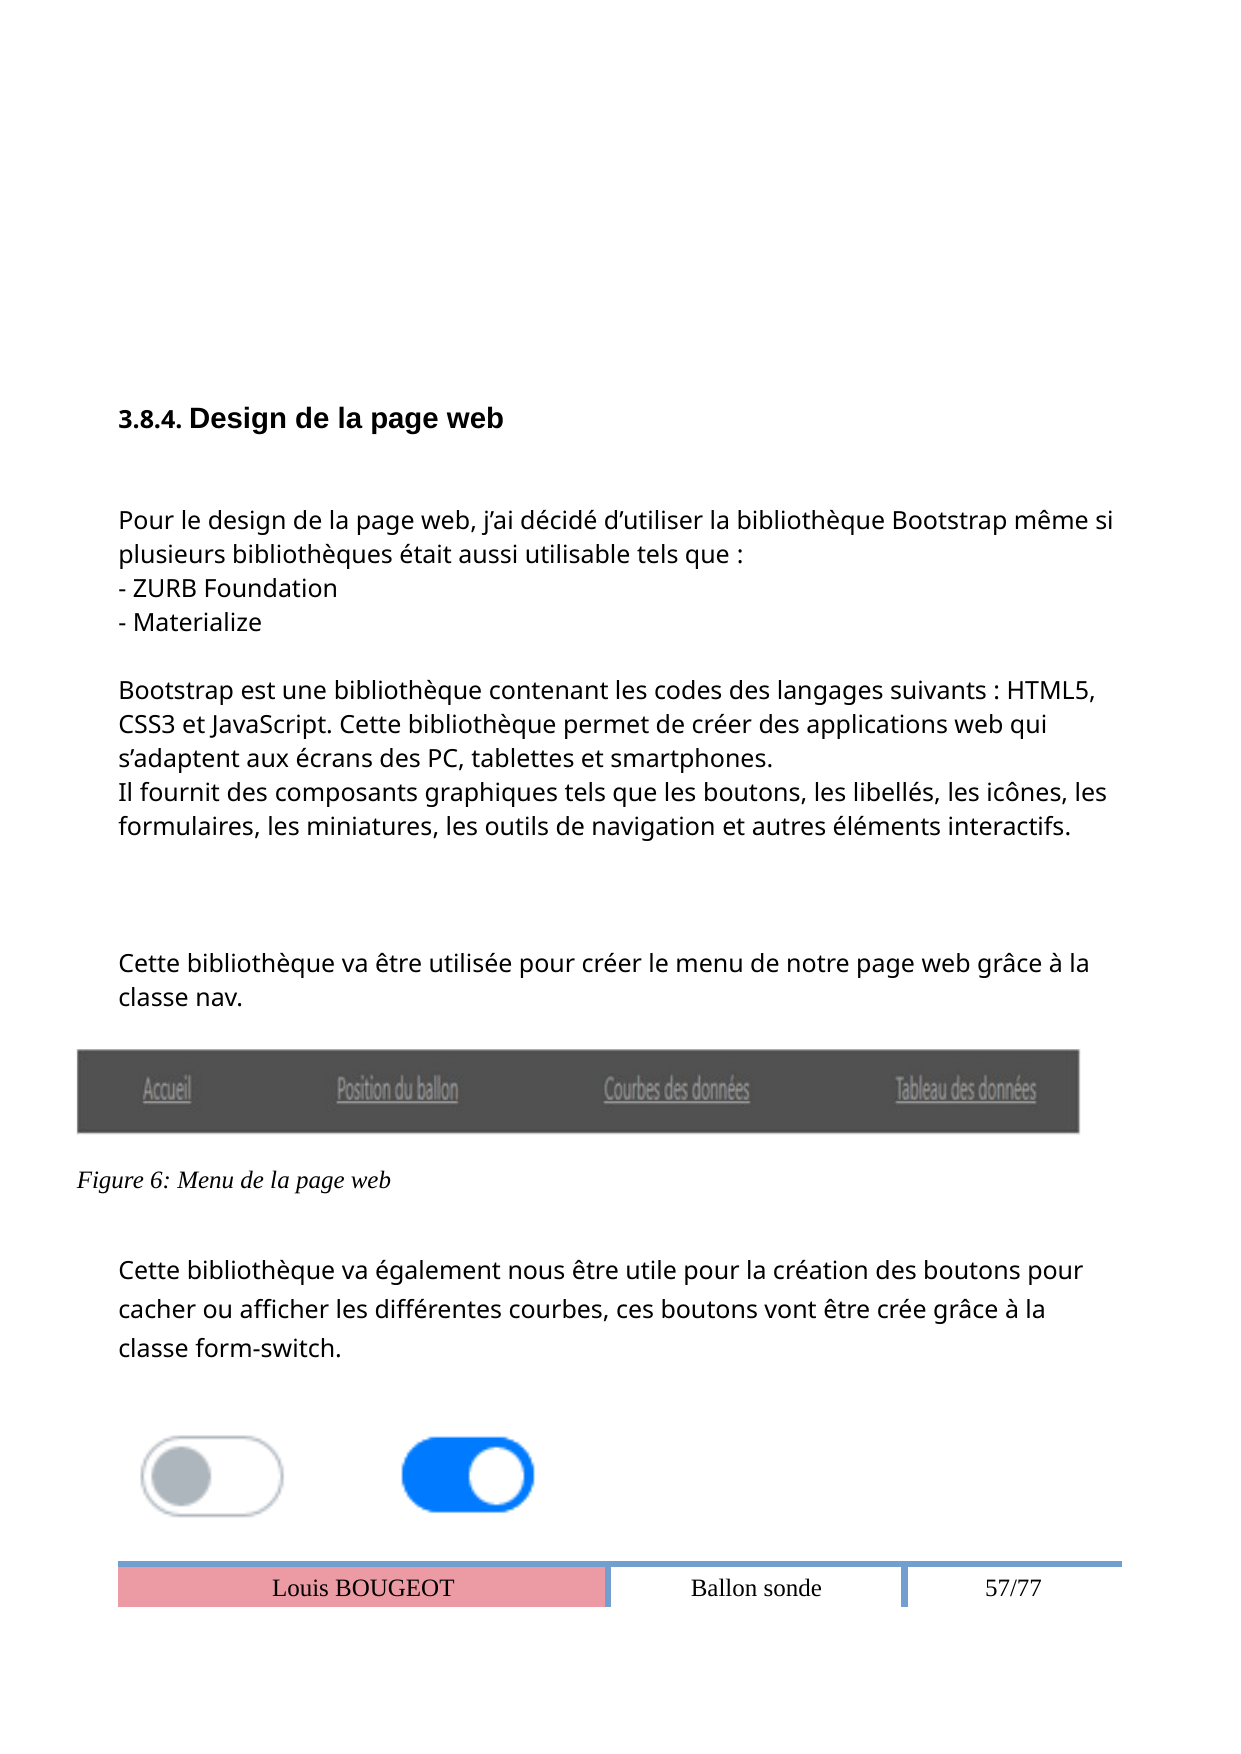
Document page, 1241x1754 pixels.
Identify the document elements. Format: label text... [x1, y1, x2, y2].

text Pour le design de la page web, j’ai décidé d’utiliser la bibliothèque Bootstrap même si plusieurs bibliothèques était aussi utilisable tels que : [118, 502, 1122, 571]
picture [131, 1426, 295, 1523]
text - ZURB Foundation [118, 571, 1122, 605]
text Figure 6: Menu de la page web [77, 1165, 1199, 1194]
text Bootstrap est une bibliothèque contenant les codes des langages suivants : HTML5, CSS3 et JavaScript. Cette bibliothèque permet de créer des applications web qui s’adaptent aux écrans des PC, tablettes et smartphones. [118, 673, 1122, 775]
text - Materialize [118, 605, 1122, 639]
subtitle Design de la page web [118, 401, 1122, 436]
picture [383, 1428, 547, 1523]
text Il fournit des composants graphiques tels que les boutons, les libellés, les icônes, les formulaires, les miniatures, les outils de navigation et autres éléments interactifs. [118, 775, 1122, 843]
text Cette bibliothèque va être utilisée pour créer le menu de notre page web grâce à la classe nav. [118, 945, 1122, 1013]
picture [76, 1049, 1081, 1135]
text Cette bibliothèque va également nous être utile pour la création des boutons pour cacher ou afficher les différentes courbes, ces boutons vont être crée grâce à la classe form-switch. [118, 1253, 1122, 1365]
